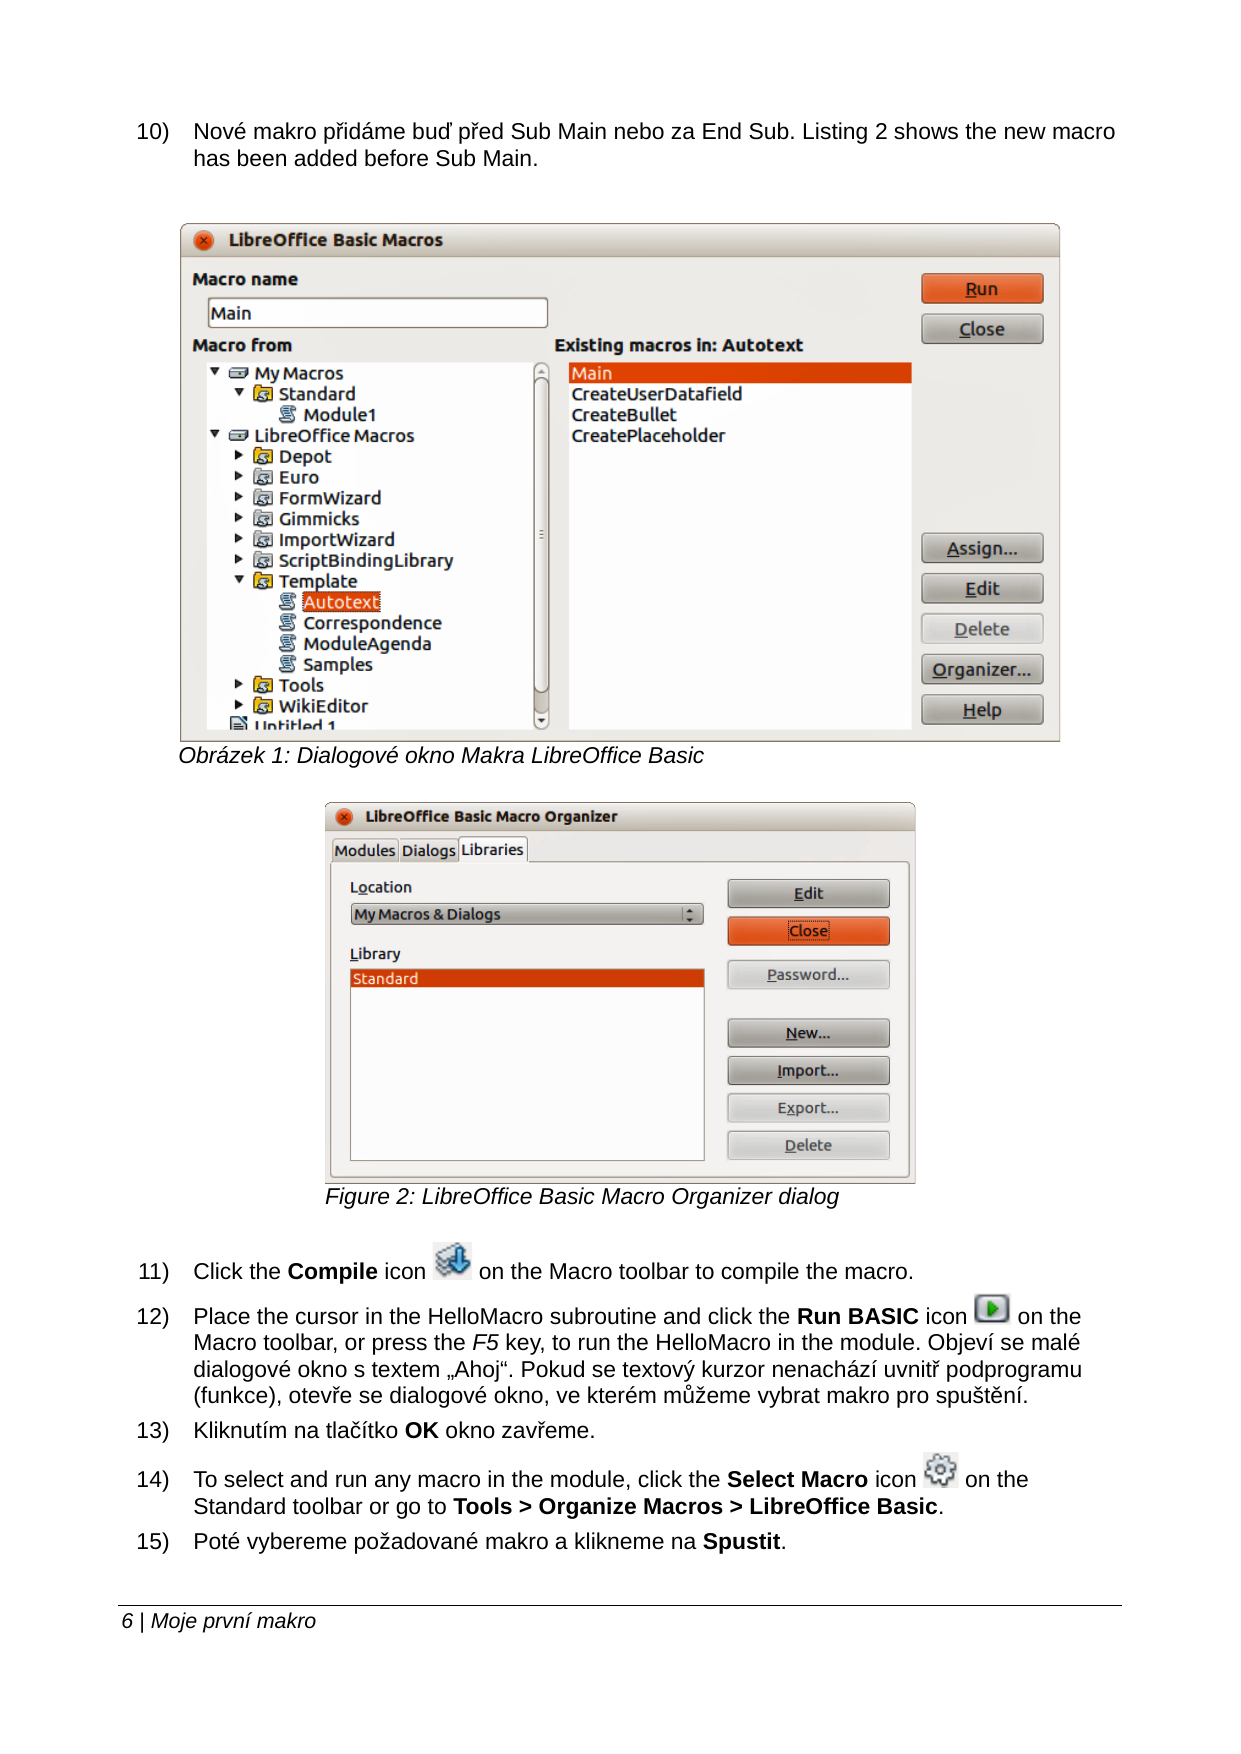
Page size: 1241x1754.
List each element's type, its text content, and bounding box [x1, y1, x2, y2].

list Poté vybereme požadované makro a klikneme na Spustit. [169, 1528, 1122, 1554]
list Place the cursor in the HelloMacro subroutine and click the Run BASIC icon on the Macro toolbar, or press the F5 key, to run the HelloMacro in the module. Objeví se malé dialogové okno s textem „Ahoj“. Pokud se textový kurzor nenachází uvnitř podprogramu (funkce), otevře se dialogové okno, ve kterém můžeme vybrat makro pro spuštění. [169, 1293, 1122, 1408]
picture [973, 1293, 1012, 1325]
list Click the Compile icon on the Macro toolbar to compile the macro. [169, 1242, 1122, 1284]
list To select and run any macro in the module, click the Select Macro icon on the Standard toolbar or go to Tools > Organize Macros > LibreOffice Basic. [169, 1452, 1122, 1519]
picture [432, 1242, 473, 1280]
text Figure 2: LibreOffice Basic Macro Organizer dialog [325, 1184, 915, 1210]
list Nové makro přidáme buď před Sub Main nebo za End Sub. Listing 2 shows the new macro has been added before Sub Main. [169, 118, 1122, 171]
picture [180, 223, 1060, 742]
text Obrázek 1: Dialogové okno Makra LibreOffice Basic [178, 742, 1062, 768]
picture [923, 1452, 959, 1488]
list Kliknutím na tlačítko OK okno zavřeme. [169, 1417, 1122, 1444]
picture [325, 802, 916, 1184]
